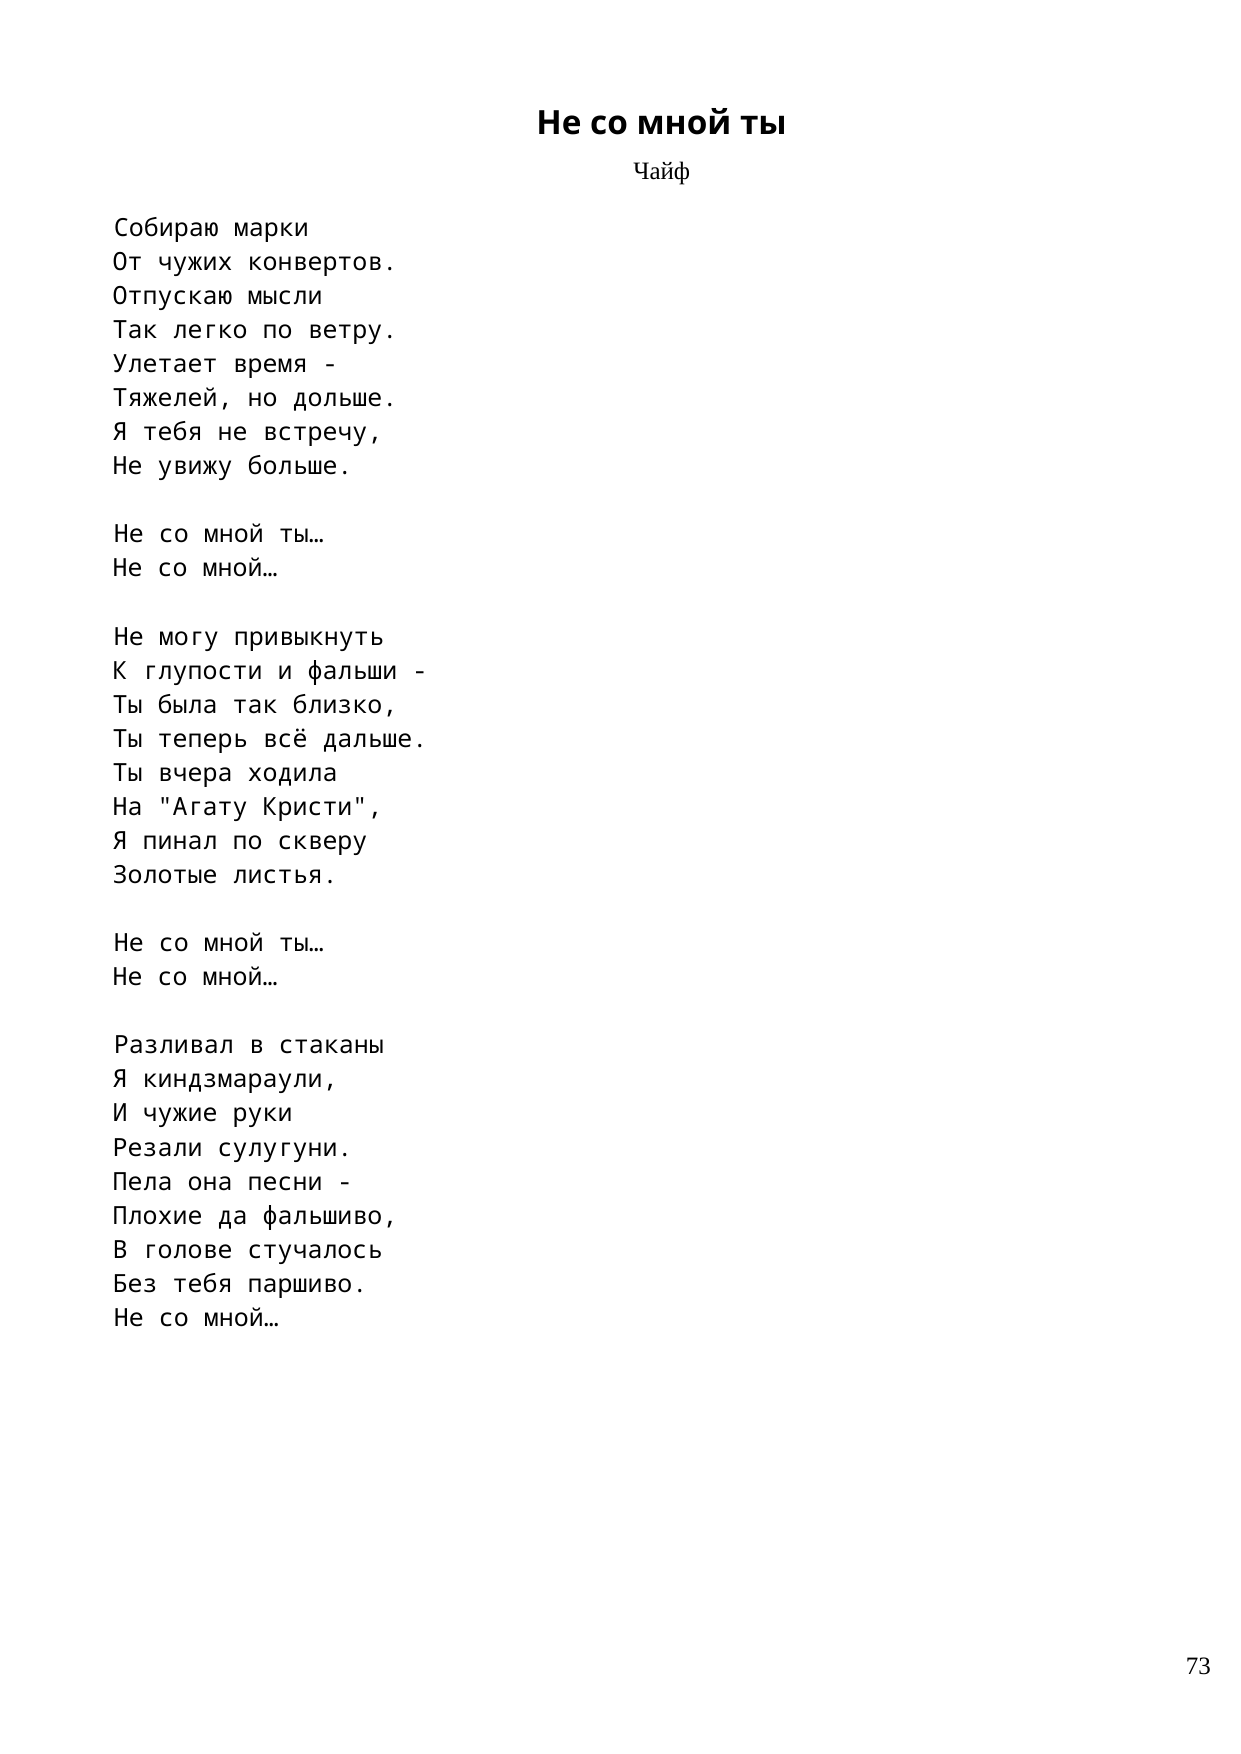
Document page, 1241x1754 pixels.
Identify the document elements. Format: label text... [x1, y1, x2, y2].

text Не со мной ты… Не со мной… [112, 516, 1211, 584]
text Собираю марки От чужих конвертов. Отпускаю мысли Так легко по ветру. Улетает время - Тяжелей, но дольше. Я тебя не встречу, Не увижу больше. [112, 209, 1211, 482]
text Разливал в стаканы Я киндзмараули, И чужие руки Резали сулугуни. Пела она песни - Плохие да фальшиво, В голове стучалось Без тебя паршиво. [112, 1027, 1211, 1299]
text Чайф [112, 157, 1211, 184]
text Не со мной… [112, 1299, 1211, 1333]
subtitle Не со мной ты [112, 99, 1211, 144]
text Не со мной ты… Не со мной… [112, 925, 1211, 993]
text Не могу привыкнуть К глупости и фальши - Ты была так близко, Ты теперь всё дальше. Ты вчера ходила На "Агату Кристи", Я пинал по скверу Золотые листья. [112, 618, 1211, 891]
